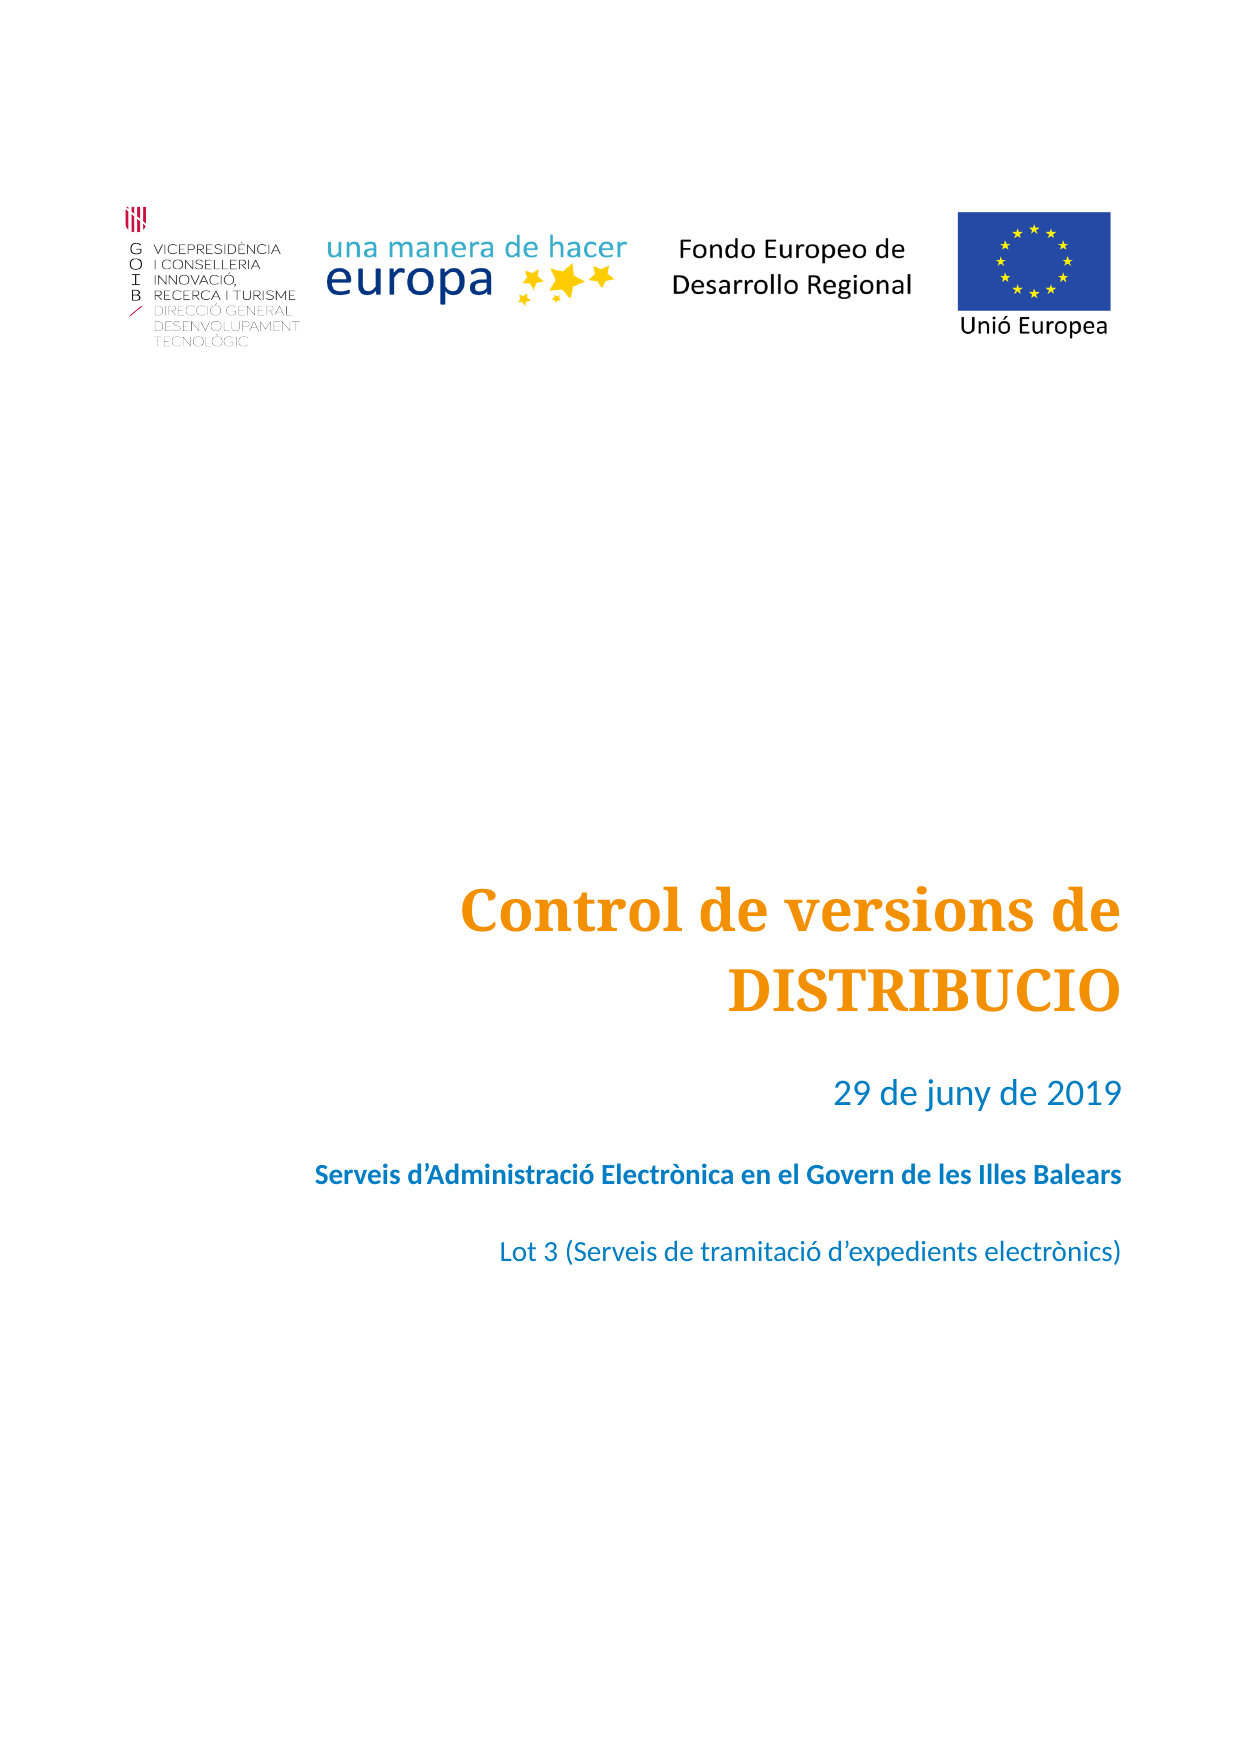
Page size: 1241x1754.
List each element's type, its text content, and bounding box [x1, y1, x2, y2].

text Control de versions de DISTRIBUCIO [118, 869, 1122, 1028]
text Serveis d’Administració Electrònica en el Govern de les Illes Balears [118, 1156, 1122, 1192]
picture [118, 202, 308, 351]
picture [321, 202, 1122, 352]
text 29 de juny de 2019 [118, 1069, 1122, 1115]
text Lot 3 (Serveis de tramitació d’expedients electrònics) [118, 1233, 1122, 1269]
